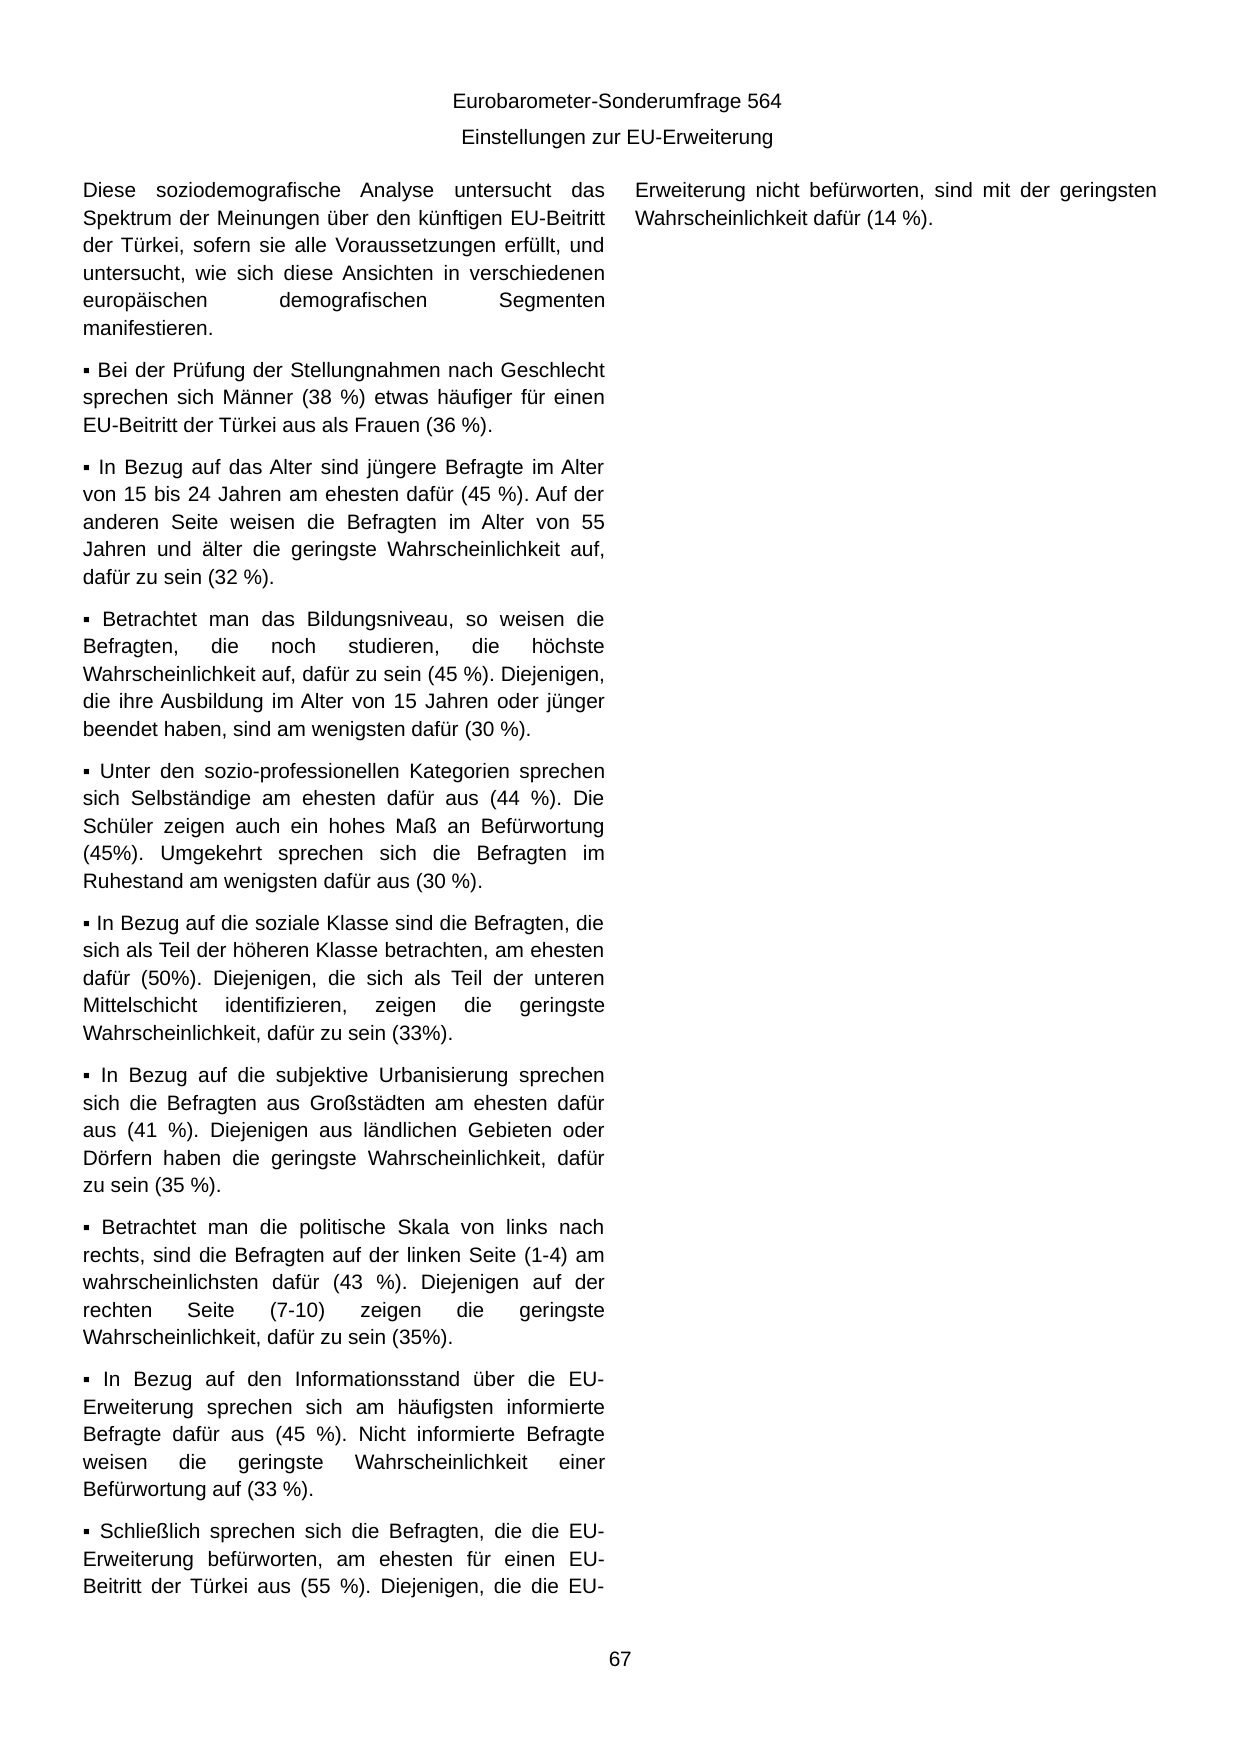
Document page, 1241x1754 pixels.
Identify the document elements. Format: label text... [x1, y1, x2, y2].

text ▪ Betrachtet man das Bildungsniveau, so weisen die Befragten, die noch studieren, die höchste Wahrscheinlichkeit auf, dafür zu sein (45 %). Diejenigen, die ihre Ausbildung im Alter von 15 Jahren oder jünger beendet haben, sind am wenigsten dafür (30 %). [83, 607, 605, 741]
text ▪ Schließlich sprechen sich die Befragten, die die EU-Erweiterung befürworten, am ehesten für einen EU-Beitritt der Türkei aus (55 %). Diejenigen, die die EU- [83, 1519, 605, 1598]
text ▪ In Bezug auf das Alter sind jüngere Befragte im Alter von 15 bis 24 Jahren am ehesten dafür (45 %). Auf der anderen Seite weisen die Befragten im Alter von 55 Jahren und älter die geringste Wahrscheinlichkeit auf, dafür zu sein (32 %). [83, 454, 605, 588]
text ▪ Bei der Prüfung der Stellungnahmen nach Geschlecht sprechen sich Männer (38 %) etwas häufiger für einen EU-Beitritt der Türkei aus als Frauen (36 %). [83, 357, 605, 436]
text Diese soziodemografische Analyse untersucht das Spektrum der Meinungen über den künftigen EU-Beitritt der Türkei, sofern sie alle Voraussetzungen erfüllt, und untersucht, wie sich diese Ansichten in verschiedenen europäischen demografischen Segmenten manifestieren. [83, 178, 605, 339]
text ▪ In Bezug auf die subjektive Urbanisierung sprechen sich die Befragten aus Großstädten am ehesten dafür aus (41 %). Diejenigen aus ländlichen Gebieten oder Dörfern haben die geringste Wahrscheinlichkeit, dafür zu sein (35 %). [83, 1063, 605, 1197]
text ▪ In Bezug auf den Informationsstand über die EU-Erweiterung sprechen sich am häufigsten informierte Befragte dafür aus (45 %). Nicht informierte Befragte weisen die geringste Wahrscheinlichkeit einer Befürwortung auf (33 %). [83, 1367, 605, 1501]
text ▪ Betrachtet man die politische Skala von links nach rechts, sind die Befragten auf der linken Seite (1-4) am wahrscheinlichsten dafür (43 %). Diejenigen auf der rechten Seite (7-10) zeigen die geringste Wahrscheinlichkeit, dafür zu sein (35%). [83, 1215, 605, 1349]
text ▪ Unter den sozio-professionellen Kategorien sprechen sich Selbständige am ehesten dafür aus (44 %). Die Schüler zeigen auch ein hohes Maß an Befürwortung (45%). Umgekehrt sprechen sich die Befragten im Ruhestand am wenigsten dafür aus (30 %). [83, 759, 605, 893]
text Erweiterung nicht befürworten, sind mit der geringsten Wahrscheinlichkeit dafür (14 %). [635, 178, 1157, 229]
text ▪ In Bezug auf die soziale Klasse sind die Befragten, die sich als Teil der höheren Klasse betrachten, am ehesten dafür (50%). Diejenigen, die sich als Teil der unteren Mittelschicht identifizieren, zeigen die geringste Wahrscheinlichkeit, dafür zu sein (33%). [83, 911, 605, 1045]
